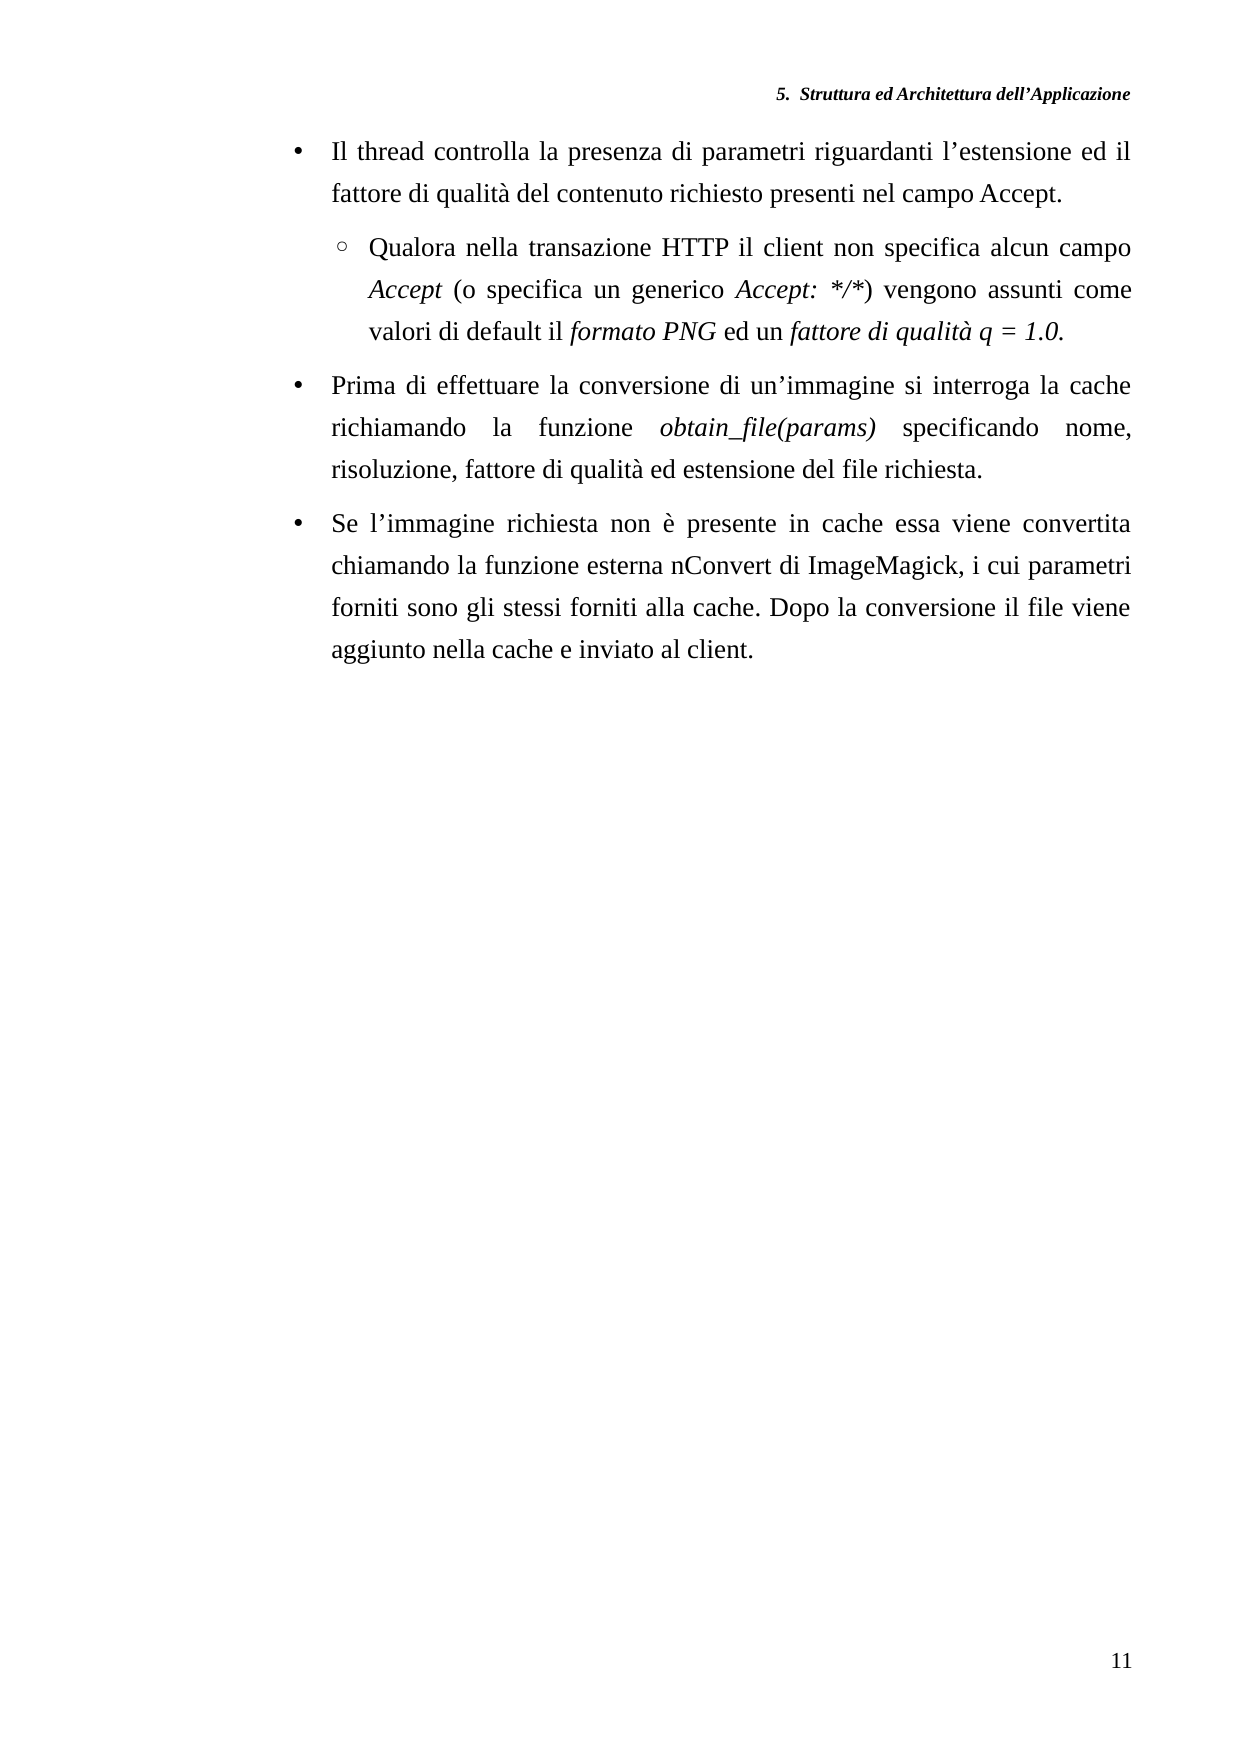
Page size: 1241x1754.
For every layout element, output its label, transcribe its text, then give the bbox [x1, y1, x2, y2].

list Prima di effettuare la conversione di un’immagine si interroga la cache richiamando la funzione obtain_file(params) specificando nome, risoluzione, fattore di qualità ed estensione del file richiesta. [293, 369, 1132, 484]
list Se l’immagine richiesta non è presente in cache essa viene convertita chiamando la funzione esterna nConvert di ImageMagick, i cui parametri forniti sono gli stessi forniti alla cache. Dopo la conversione il file viene aggiunto nella cache e inviato al client. [293, 507, 1132, 664]
list Il thread controlla la presenza di parametri riguardanti l’estensione ed il fattore di qualità del contenuto richiesto presenti nel campo Accept. [293, 135, 1132, 209]
list Qualora nella transazione HTTP il client non specifica alcun campo Accept (o specifica un generico Accept: */*) vengono assunti come valori di default il formato PNG ed un fattore di qualità q = 1.0. [331, 231, 1132, 347]
